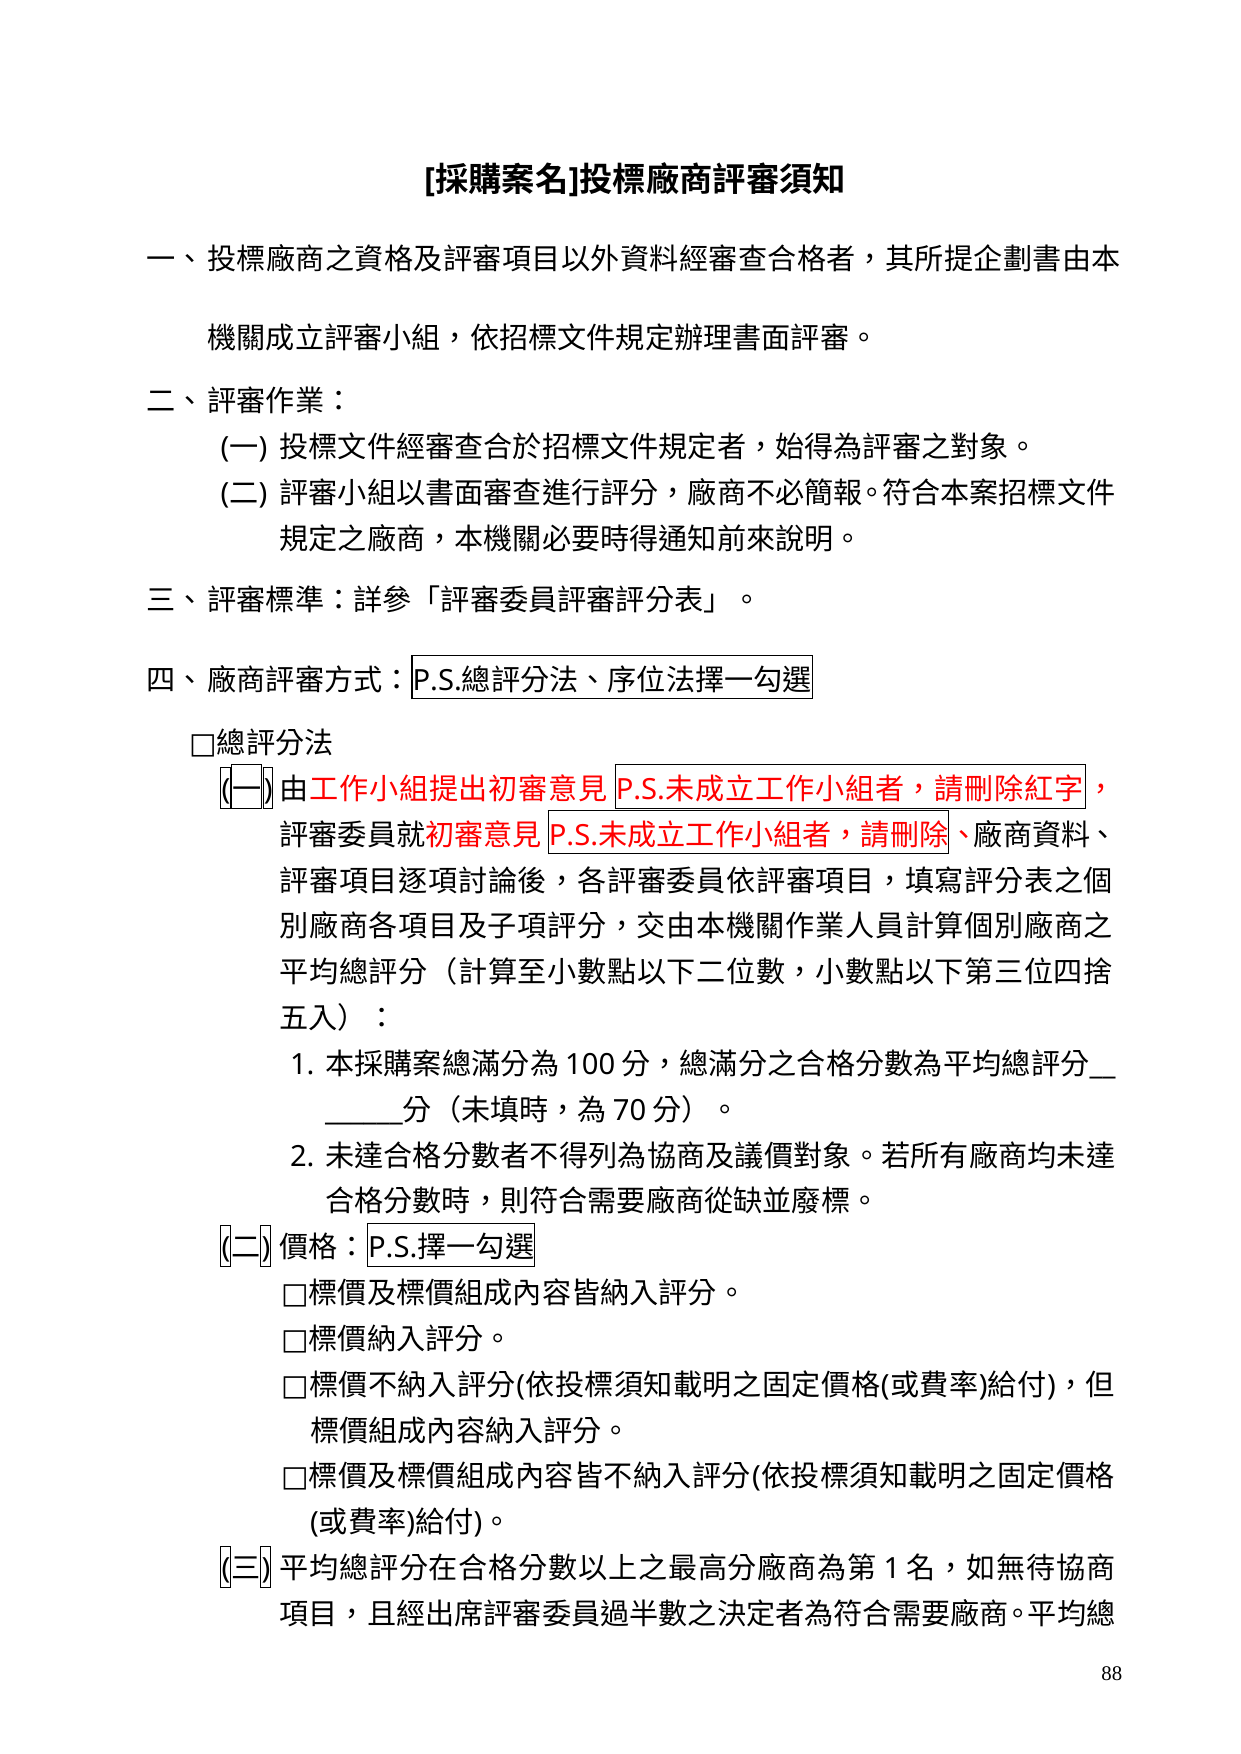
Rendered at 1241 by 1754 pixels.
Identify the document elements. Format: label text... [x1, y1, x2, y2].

text □總評分法 [189, 717, 1115, 763]
list 評審作業： [146, 375, 1122, 421]
text [採購案名]投標廠商評審須知 [148, 138, 1122, 217]
list 未達合格分數者不得列為協商及議價對象。若所有廠商均未達合格分數時，則符合需要廠商從缺並廢標。 [290, 1129, 1115, 1221]
list 價格：P.S.擇一勾選 [220, 1221, 1115, 1267]
text □標價不納入評分(依投標須知載明之固定價格(或費率)給付)，但標價組成內容納入評分。 [281, 1358, 1115, 1450]
text □標價納入評分。 [281, 1313, 1115, 1358]
list 本採購案總滿分為100分，總滿分之合格分數為平均總評分________分（未填時，為70分）。 [290, 1038, 1115, 1129]
text □標價及標價組成內容皆納入評分。 [281, 1267, 1115, 1313]
list 平均總評分在合格分數以上之最高分廠商為第1名，如無待協商項目，且經出席評審委員過半數之決定者為符合需要廠商。平均總 [220, 1542, 1115, 1633]
list 評審小組以書面審查進行評分，廠商不必簡報。符合本案招標文件規定之廠商，本機關必要時得通知前來說明。 [220, 467, 1115, 558]
list 評審標準：詳參「評審委員評審評分表」。 [146, 558, 1122, 638]
list 由工作小組提出初審意見P.S.未成立工作小組者，請刪除紅字，評審委員就初審意見P.S.未成立工作小組者，請刪除、廠商資料、評審項目逐項討論後，各評審委員依評審項目，填寫評分表之個別廠商各項目及子項評分，交由本機關作業人員計算個別廠商之平均總評分（計算至小數點以下二位數，小數點以下第三位四捨五入）： [220, 763, 1115, 1038]
list 投標廠商之資格及評審項目以外資料經審查合格者，其所提企劃書由本機關成立評審小組，依招標文件規定辦理書面評審。 [146, 217, 1122, 375]
list 投標文件經審查合於招標文件規定者，始得為評審之對象。 [220, 421, 1115, 467]
list 廠商評審方式：P.S.總評分法、序位法擇一勾選 [146, 638, 1122, 717]
text □標價及標價組成內容皆不納入評分(依投標須知載明之固定價格(或費率)給付)。 [281, 1450, 1115, 1542]
